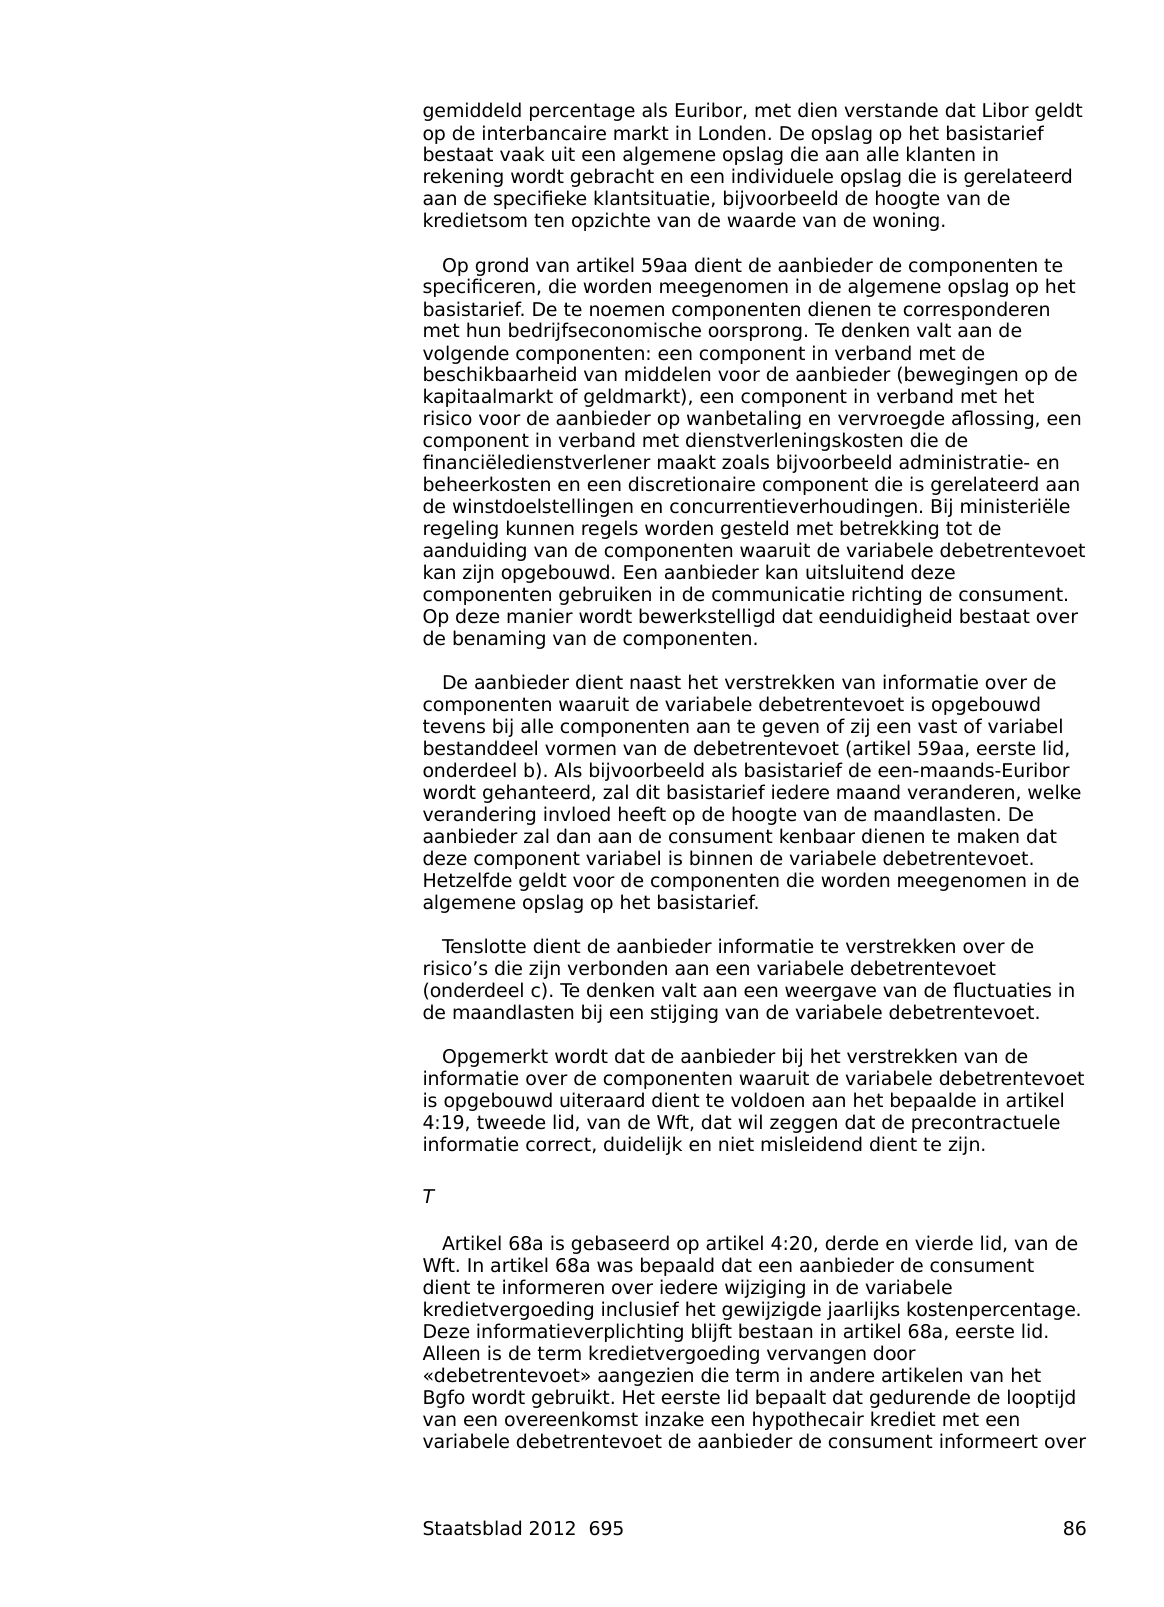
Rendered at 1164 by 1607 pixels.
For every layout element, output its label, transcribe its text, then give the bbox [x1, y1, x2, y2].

text Artikel 68a is gebaseerd op artikel 4:20, derde en vierde lid, van de Wft. In artikel 68a was bepaald dat een aanbieder de consument dient te informeren over iedere wijziging in de variabele kredietvergoeding inclusief het gewijzigde jaarlijks kostenpercentage. Deze informatieverplichting blijft bestaan in artikel 68a, eerste lid. Alleen is de term kredietvergoeding vervangen door «debetrentevoet» aangezien die term in andere artikelen van het Bgfo wordt gebruikt. Het eerste lid bepaalt dat gedurende de looptijd van een overeenkomst inzake een hypothecair krediet met een variabele debetrentevoet de aanbieder de consument informeert over [422, 1233, 1087, 1453]
text Tenslotte dient de aanbieder informatie te verstrekken over de risico’s die zijn verbonden aan een variabele debetrentevoet (onderdeel c). Te denken valt aan een weergave van de fluctuaties in de maandlasten bij een stijging van de variabele debetrentevoet. [422, 936, 1087, 1024]
text Op grond van artikel 59aa dient de aanbieder de componenten te specificeren, die worden meegenomen in de algemene opslag op het basistarief. De te noemen componenten dienen te corresponderen met hun bedrijfseconomische oorsprong. Te denken valt aan de volgende componenten: een component in verband met de beschikbaarheid van middelen voor de aanbieder (bewegingen op de kapitaalmarkt of geldmarkt), een component in verband met het risico voor de aanbieder op wanbetaling en vervroegde aflossing, een component in verband met dienstverleningskosten die de financiëledienstverlener maakt zoals bijvoorbeeld administratie- en beheerkosten en een discretionaire component die is gerelateerd aan de winstdoelstellingen en concurrentieverhoudingen. Bij ministeriële regeling kunnen regels worden gesteld met betrekking tot de aanduiding van de componenten waaruit de variabele debetrentevoet kan zijn opgebouwd. Een aanbieder kan uitsluitend deze componenten gebruiken in de communicatie richting de consument. Op deze manier wordt bewerkstelligd dat eenduidigheid bestaat over de benaming van de componenten. [422, 254, 1087, 650]
subtitle T [422, 1186, 1087, 1208]
text gemiddeld percentage als Euribor, met dien verstande dat Libor geldt op de interbancaire markt in Londen. De opslag op het basistarief bestaat vaak uit een algemene opslag die aan alle klanten in rekening wordt gebracht en een individuele opslag die is gerelateerd aan de specifieke klantsituatie, bijvoorbeeld de hoogte van de kredietsom ten opzichte van de waarde van de woning. [422, 100, 1087, 232]
text De aanbieder dient naast het verstrekken van informatie over de componenten waaruit de variabele debetrentevoet is opgebouwd tevens bij alle componenten aan te geven of zij een vast of variabel bestanddeel vormen van de debetrentevoet (artikel 59aa, eerste lid, onderdeel b). Als bijvoorbeeld als basistarief de een-maands-Euribor wordt gehanteerd, zal dit basistarief iedere maand veranderen, welke verandering invloed heeft op de hoogte van de maandlasten. De aanbieder zal dan aan de consument kenbaar dienen te maken dat deze component variabel is binnen de variabele debetrentevoet. Hetzelfde geldt voor de componenten die worden meegenomen in de algemene opslag op het basistarief. [422, 672, 1087, 914]
text Opgemerkt wordt dat de aanbieder bij het verstrekken van de informatie over de componenten waaruit de variabele debetrentevoet is opgebouwd uiteraard dient te voldoen aan het bepaalde in artikel 4:19, tweede lid, van de Wft, dat wil zeggen dat de precontractuele informatie correct, duidelijk en niet misleidend dient te zijn. [422, 1046, 1087, 1156]
